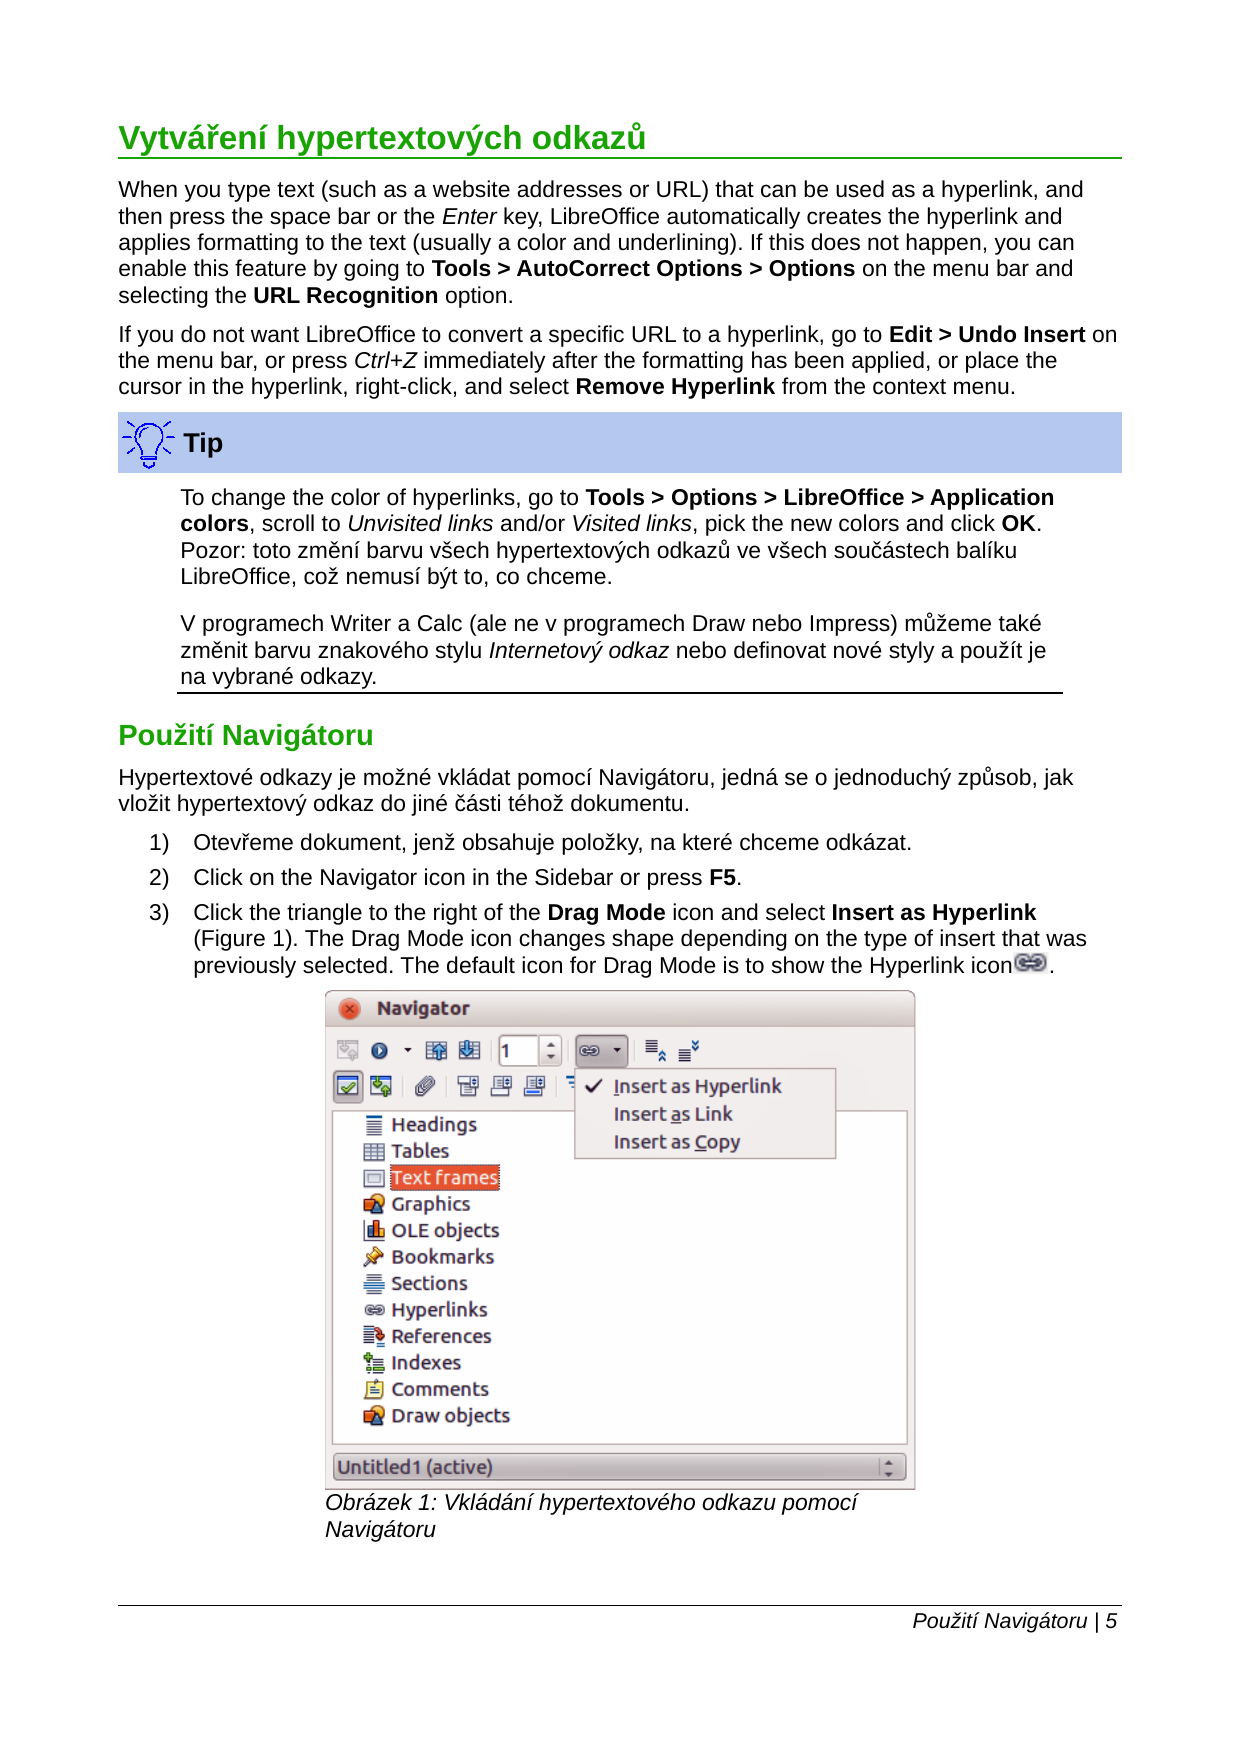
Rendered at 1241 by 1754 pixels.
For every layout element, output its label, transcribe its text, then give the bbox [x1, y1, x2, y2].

text If you do not want LibreOffice to convert a specific URL to a hyperlink, go to Edit > Undo Insert on the menu bar, or press Ctrl+Z immediately after the formatting has been applied, or place the cursor in the hyperlink, right-click, and select Remove Hyperlink from the context menu. [118, 321, 1122, 400]
text To change the color of hyperlinks, go to Tools > Options > LibreOffice > Application colors, scroll to Unvisited links and/or Visited links, pick the new colors and click OK. Pozor: toto změní barvu všech hypertextových odkazů ve všech součástech balíku LibreOffice, což nemusí být to, co chceme. [177, 481, 1063, 589]
text Obrázek 1: Vkládání hypertextového odkazu pomocí Navigátoru [325, 1490, 915, 1542]
list Click the triangle to the right of the Drag Mode icon and select Insert as Hyperlink (Figure 1). The Drag Mode icon changes shape depending on the type of insert that was previously selected. The default icon for Drag Mode is to show the Hyperlink icon. [169, 899, 1122, 978]
list Click on the Navigator icon in the Sidebar or press F5. [169, 864, 1122, 890]
picture [1013, 952, 1049, 974]
picture [325, 990, 916, 1490]
subtitle Tip [118, 412, 1122, 473]
list Otevřeme dokument, jenž obsahuje položky, na které chceme odkázat. [169, 829, 1122, 855]
subtitle Vytváření hypertextových odkazů [118, 118, 1122, 157]
text When you type text (such as a website addresses or URL) that can be used as a hyperlink, and then press the space bar or the Enter key, LibreOffice automatically creates the hyperlink and applies formatting to the text (usually a color and underlining). If this does not happen, you can enable this feature by going to Tools > AutoCorrect Options > Options on the menu bar and selecting the URL Recognition option. [118, 176, 1122, 308]
text V programech Writer a Calc (ale ne v programech Draw nebo Impress) můžeme také změnit barvu znakového stylu Internetový odkaz nebo definovat nové styly a použít je na vybrané odkazy. [177, 607, 1063, 692]
subtitle Použití Navigátoru [118, 718, 1122, 752]
text Hypertextové odkazy je možné vkládat pomocí Navigátoru, jedná se o jednoduchý způsob, jak vložit hypertextový odkaz do jiné části téhož dokumentu. [118, 763, 1122, 816]
picture [119, 413, 179, 473]
